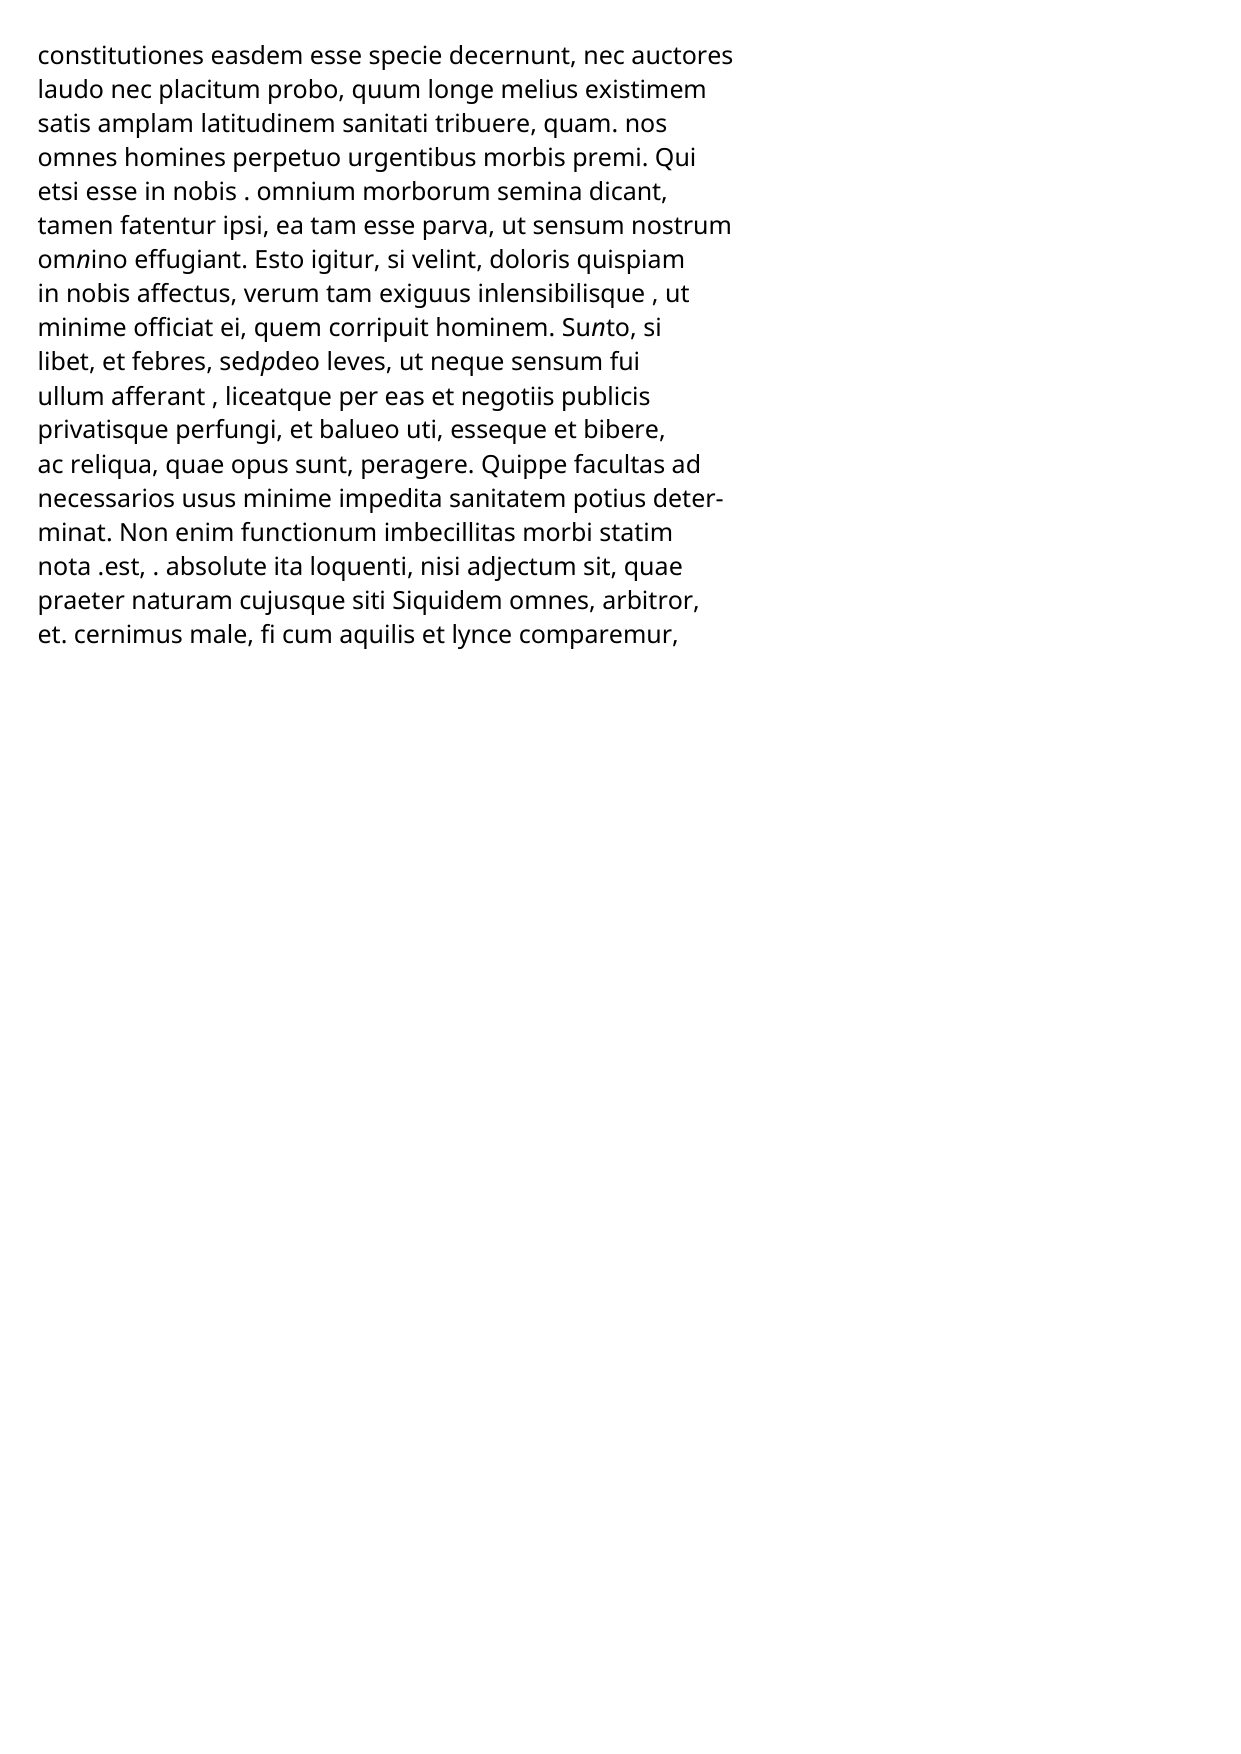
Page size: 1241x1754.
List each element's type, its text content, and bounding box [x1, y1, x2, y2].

text constitutiones easdem esse specie decernunt, nec auctores laudo nec placitum probo, quum longe melius existimem satis amplam latitudinem sanitati tribuere, quam. nos omnes homines perpetuo urgentibus morbis premi. Qui etsi esse in nobis . omnium morborum semina dicant, tamen fatentur ipsi, ea tam esse parva, ut sensum nostrum omnino effugiant. Esto igitur, si velint, doloris quispiam in nobis affectus, verum tam exiguus inlensibilisque , ut minime officiat ei, quem corripuit hominem. Sunto, si libet, et febres, sedpdeo leves, ut neque sensum fui ullum afferant , liceatque per eas et negotiis publicis privatisque perfungi, et balueo uti, esseque et bibere, ac reliqua, quae opus sunt, peragere. Quippe facultas ad necessarios usus minime impedita sanitatem potius deter- minat. Non enim functionum imbecillitas morbi statim nota .est, . absolute ita loquenti, nisi adjectum sit, quae praeter naturam cujusque siti Siquidem omnes, arbitror, et. cernimus male, fi cum aquilis et lynce comparemur, [37, 37, 1203, 651]
